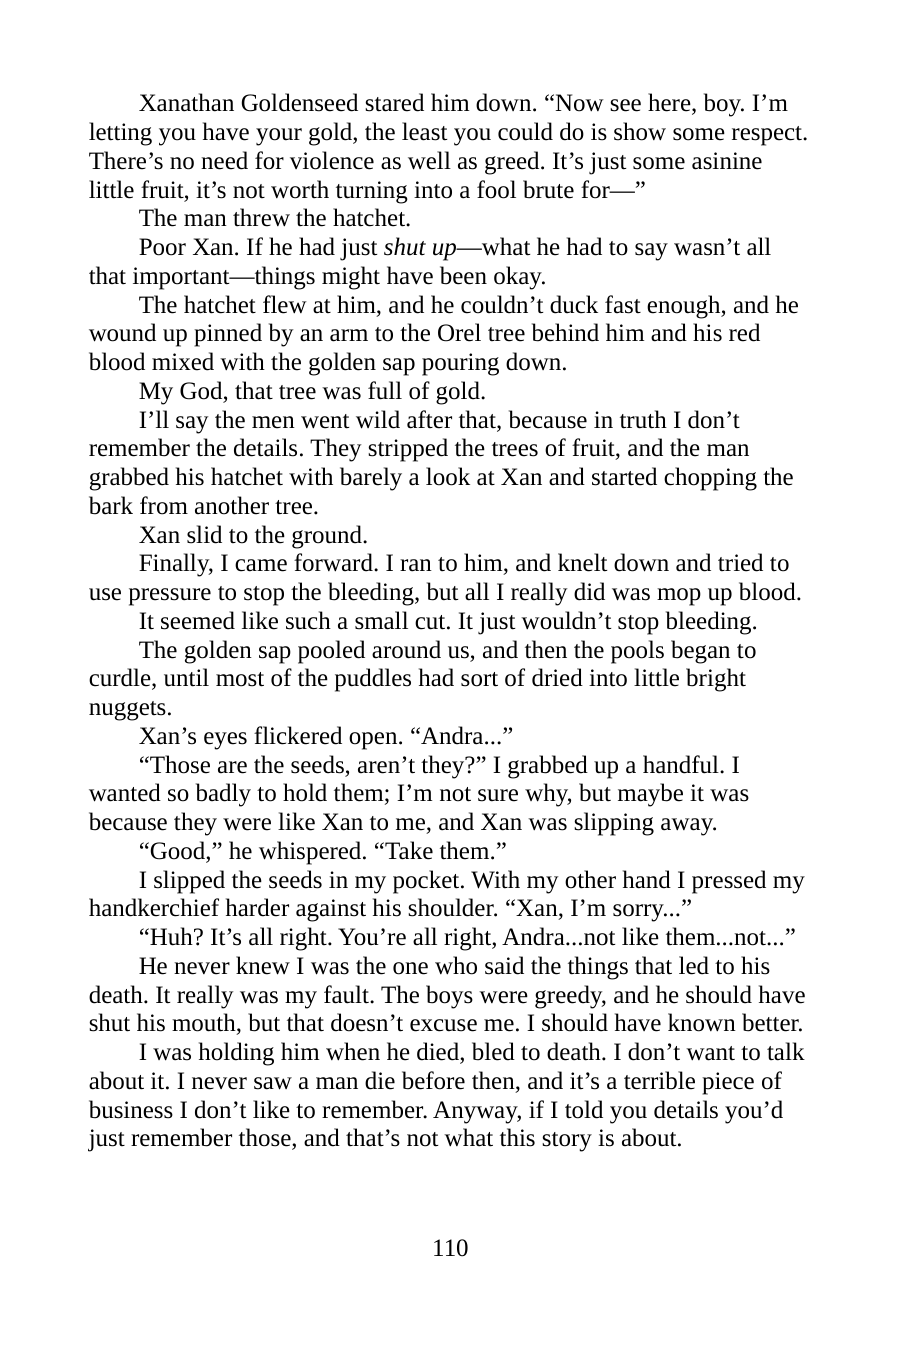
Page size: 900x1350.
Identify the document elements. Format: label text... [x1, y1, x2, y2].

text “Good,” he whispered. “Take them.” [88, 836, 811, 865]
text I slipped the seeds in my pocket. With my other hand I pressed my handkerchief harder against his shoulder. “Xan, I’m sorry...” [88, 865, 811, 922]
text The golden sap pooled around us, and then the pools began to curdle, until most of the puddles had sort of dried into little bright nuggets. [88, 635, 811, 721]
text My God, that tree was full of gold. [88, 376, 811, 405]
text “Huh? It’s all right. You’re all right, Andra...not like them...not...” [88, 922, 811, 951]
text “Those are the seeds, aren’t they?” I grabbed up a handful. I wanted so badly to hold them; I’m not sure why, but maybe it was because they were like Xan to me, and Xan was slipping away. [88, 750, 811, 836]
text The hatchet flew at him, and he couldn’t duck fast enough, and he wound up pinned by an arm to the Orel tree behind him and his red blood mixed with the golden sap pouring down. [88, 290, 811, 376]
text The man threw the hatchet. [88, 203, 811, 232]
text It seemed like such a small cut. It just wouldn’t stop bleeding. [88, 606, 811, 635]
text I was holding him when he died, bled to death. I don’t want to talk about it. I never saw a man die before then, and it’s a terrible piece of business I don’t like to remember. Anyway, if I told you details you’d just remember those, and that’s not what this story is about. [88, 1037, 811, 1152]
text He never knew I was the one who said the things that led to his death. It really was my fault. The boys were greedy, and he should have shut his mouth, but that doesn’t excuse me. I should have known better. [88, 951, 811, 1037]
text Xan’s eyes flickered open. “Andra...” [88, 721, 811, 750]
text Finally, I came forward. I ran to him, and knelt down and tried to use pressure to stop the bleeding, but all I really did was mop up blood. [88, 548, 811, 606]
text Xan slid to the ground. [88, 520, 811, 548]
text Xanathan Goldenseed stared him down. “Now see here, boy. I’m letting you have your gold, the least you could do is show some respect. There’s no need for violence as well as greed. It’s just some asinine little fruit, it’s not worth turning into a fool brute for—” [88, 88, 811, 203]
text I’ll say the men went wild after that, because in truth I don’t remember the details. They stripped the trees of fruit, and the man grabbed his hatchet with barely a look at Xan and started chopping the bark from another tree. [88, 405, 811, 520]
text Poor Xan. If he had just shut up—what he had to say wasn’t all that important—things might have been okay. [88, 232, 811, 290]
